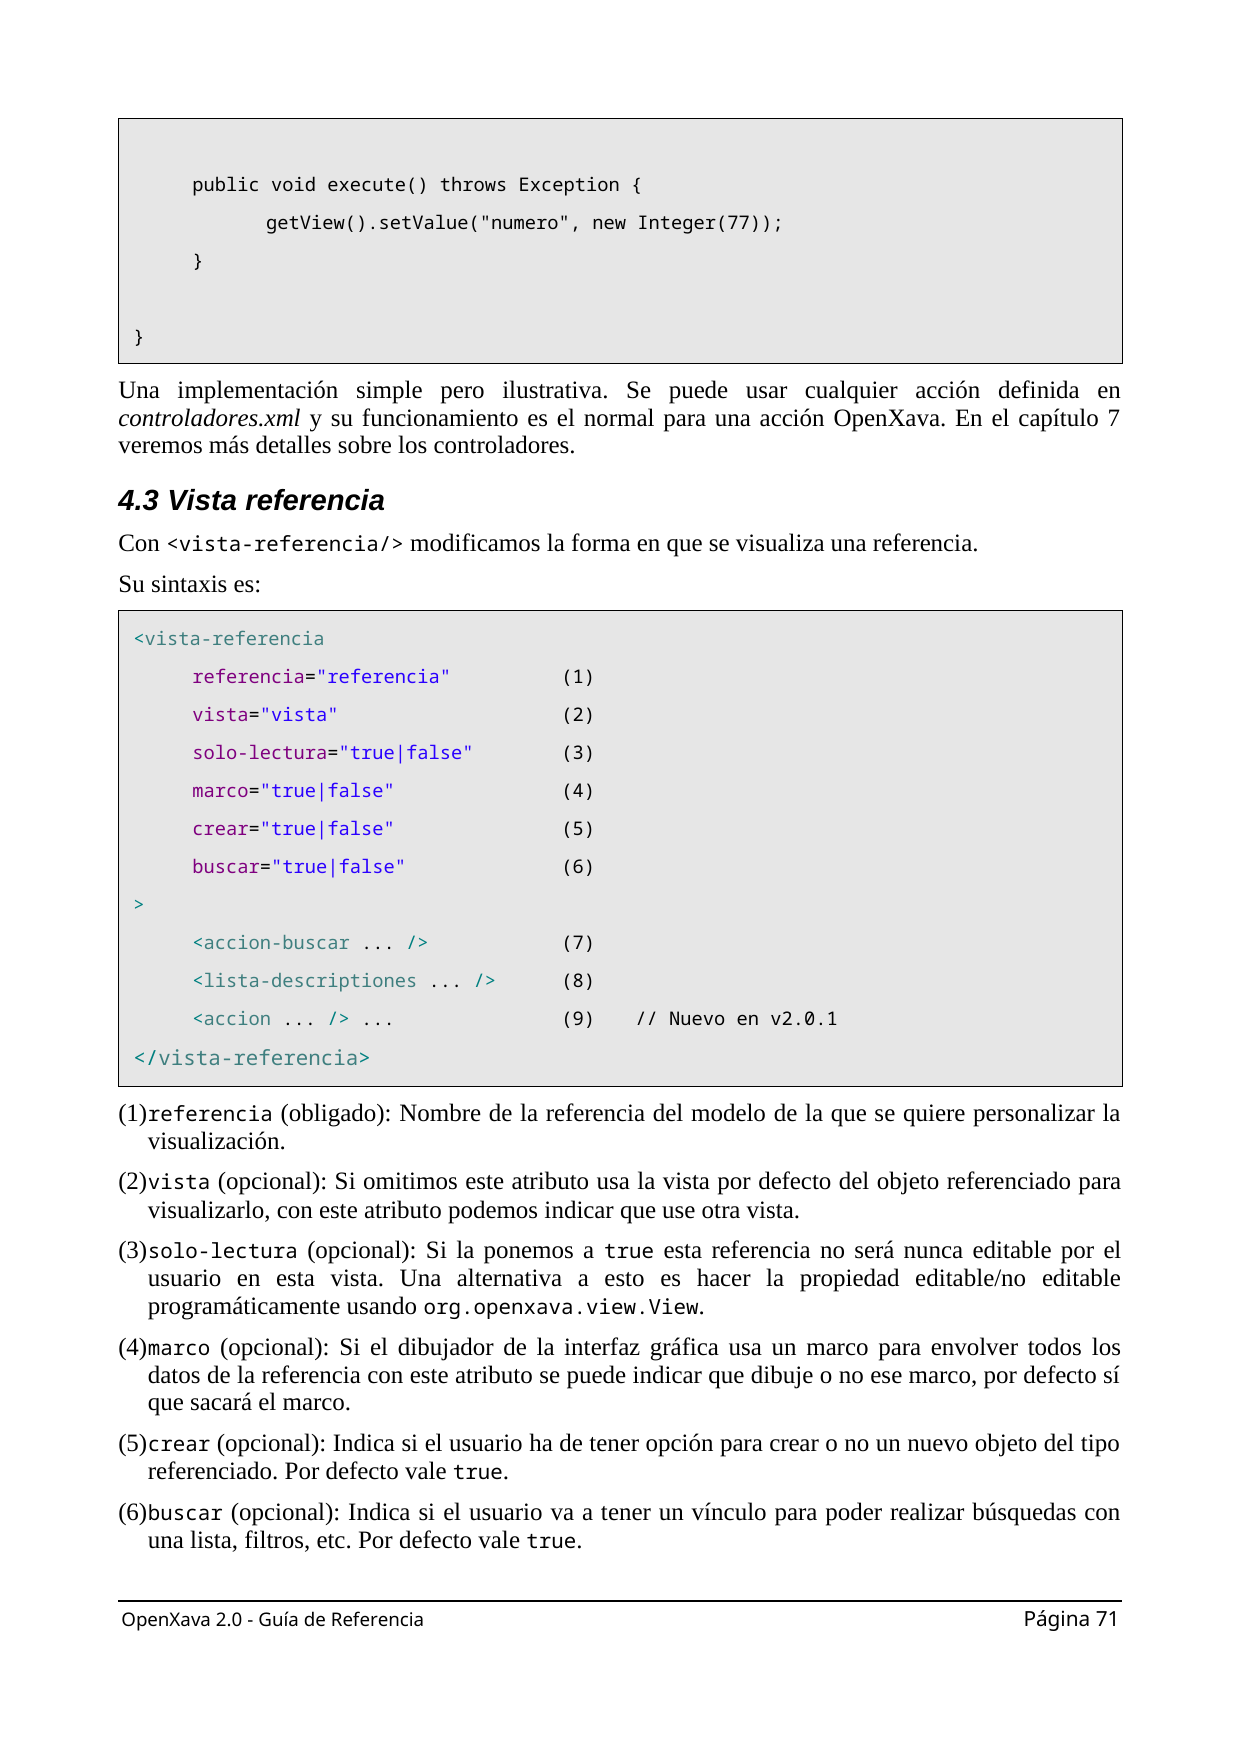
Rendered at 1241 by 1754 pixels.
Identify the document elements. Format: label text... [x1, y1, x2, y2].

text <accion ... /> ... (9) // Nuevo en v2.0.1 [119, 991, 1122, 1028]
text } [119, 308, 1122, 363]
list marco (opcional): Si el dibujador de la interfaz gráfica usa un marco para envolver todos los datos de la referencia con este atributo se puede indicar que dibuje o no ese marco, por defecto sí que sacará el marco. [118, 1333, 1122, 1416]
text vista="vista" (2) [119, 686, 1122, 724]
text } [119, 232, 1122, 270]
text </vista-referencia> [119, 1028, 1122, 1086]
text public void execute() throws Exception { [119, 156, 1122, 194]
text referencia="referencia" (1) [119, 648, 1122, 686]
list buscar (opcional): Indica si el usuario va a tener un vínculo para poder realizar búsquedas con una lista, filtros, etc. Por defecto vale true. [118, 1498, 1122, 1554]
text Una implementación simple pero ilustrativa. Se puede usar cualquier acción definida en controladores.xml y su funcionamiento es el normal para una acción OpenXava. En el capítulo 7 veremos más detalles sobre los controladores. [118, 376, 1122, 459]
text Su sintaxis es: [118, 570, 1122, 598]
text <lista-descriptiones ... /> (8) [119, 952, 1122, 991]
text buscar="true|false" (6) [119, 838, 1122, 876]
text marco="true|false" (4) [119, 762, 1122, 800]
list solo-lectura (opcional): Si la ponemos a true esta referencia no será nunca editable por el usuario en esta vista. Una alternativa a esto es hacer la propiedad editable/no editable programáticamente usando org.openxava.view.View. [118, 1236, 1122, 1320]
text getView().setValue("numero", new Integer(77)); [119, 194, 1122, 232]
text <vista-referencia [119, 611, 1122, 648]
text <accion-buscar ... /> (7) [119, 914, 1122, 952]
text > [119, 876, 1122, 914]
subtitle Vista referencia [118, 484, 1122, 517]
list crear (opcional): Indica si el usuario ha de tener opción para crear o no un nuevo objeto del tipo referenciado. Por defecto vale true. [118, 1429, 1122, 1485]
text Con <vista-referencia/> modificamos la forma en que se visualiza una referencia. [118, 529, 1122, 558]
text crear="true|false" (5) [119, 800, 1122, 838]
list vista (opcional): Si omitimos este atributo usa la vista por defecto del objeto referenciado para visualizarlo, con este atributo podemos indicar que use otra vista. [118, 1167, 1122, 1223]
text solo-lectura="true|false" (3) [119, 724, 1122, 762]
list referencia (obligado): Nombre de la referencia del modelo de la que se quiere personalizar la visualización. [118, 1099, 1122, 1155]
